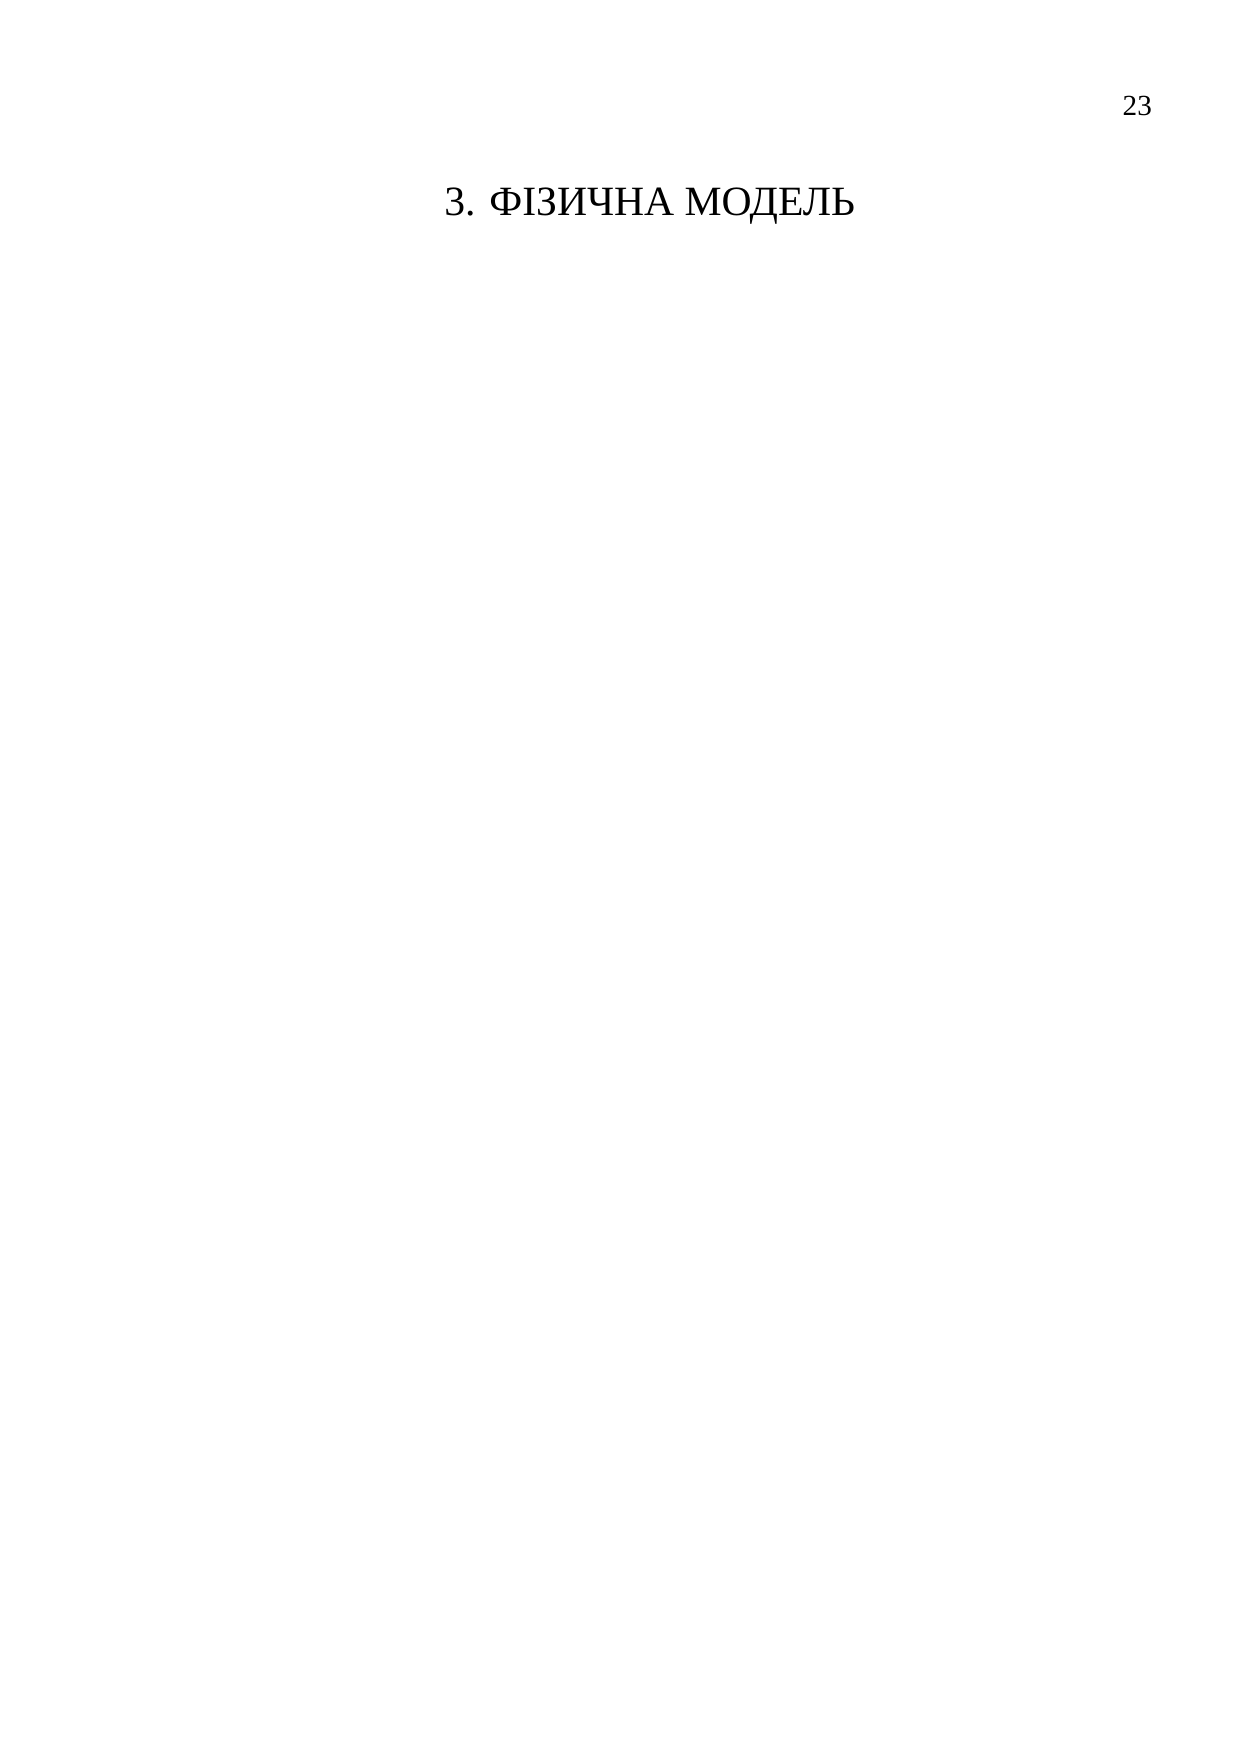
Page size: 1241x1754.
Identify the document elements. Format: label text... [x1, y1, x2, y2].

subtitle Фізична модель [148, 176, 1152, 224]
